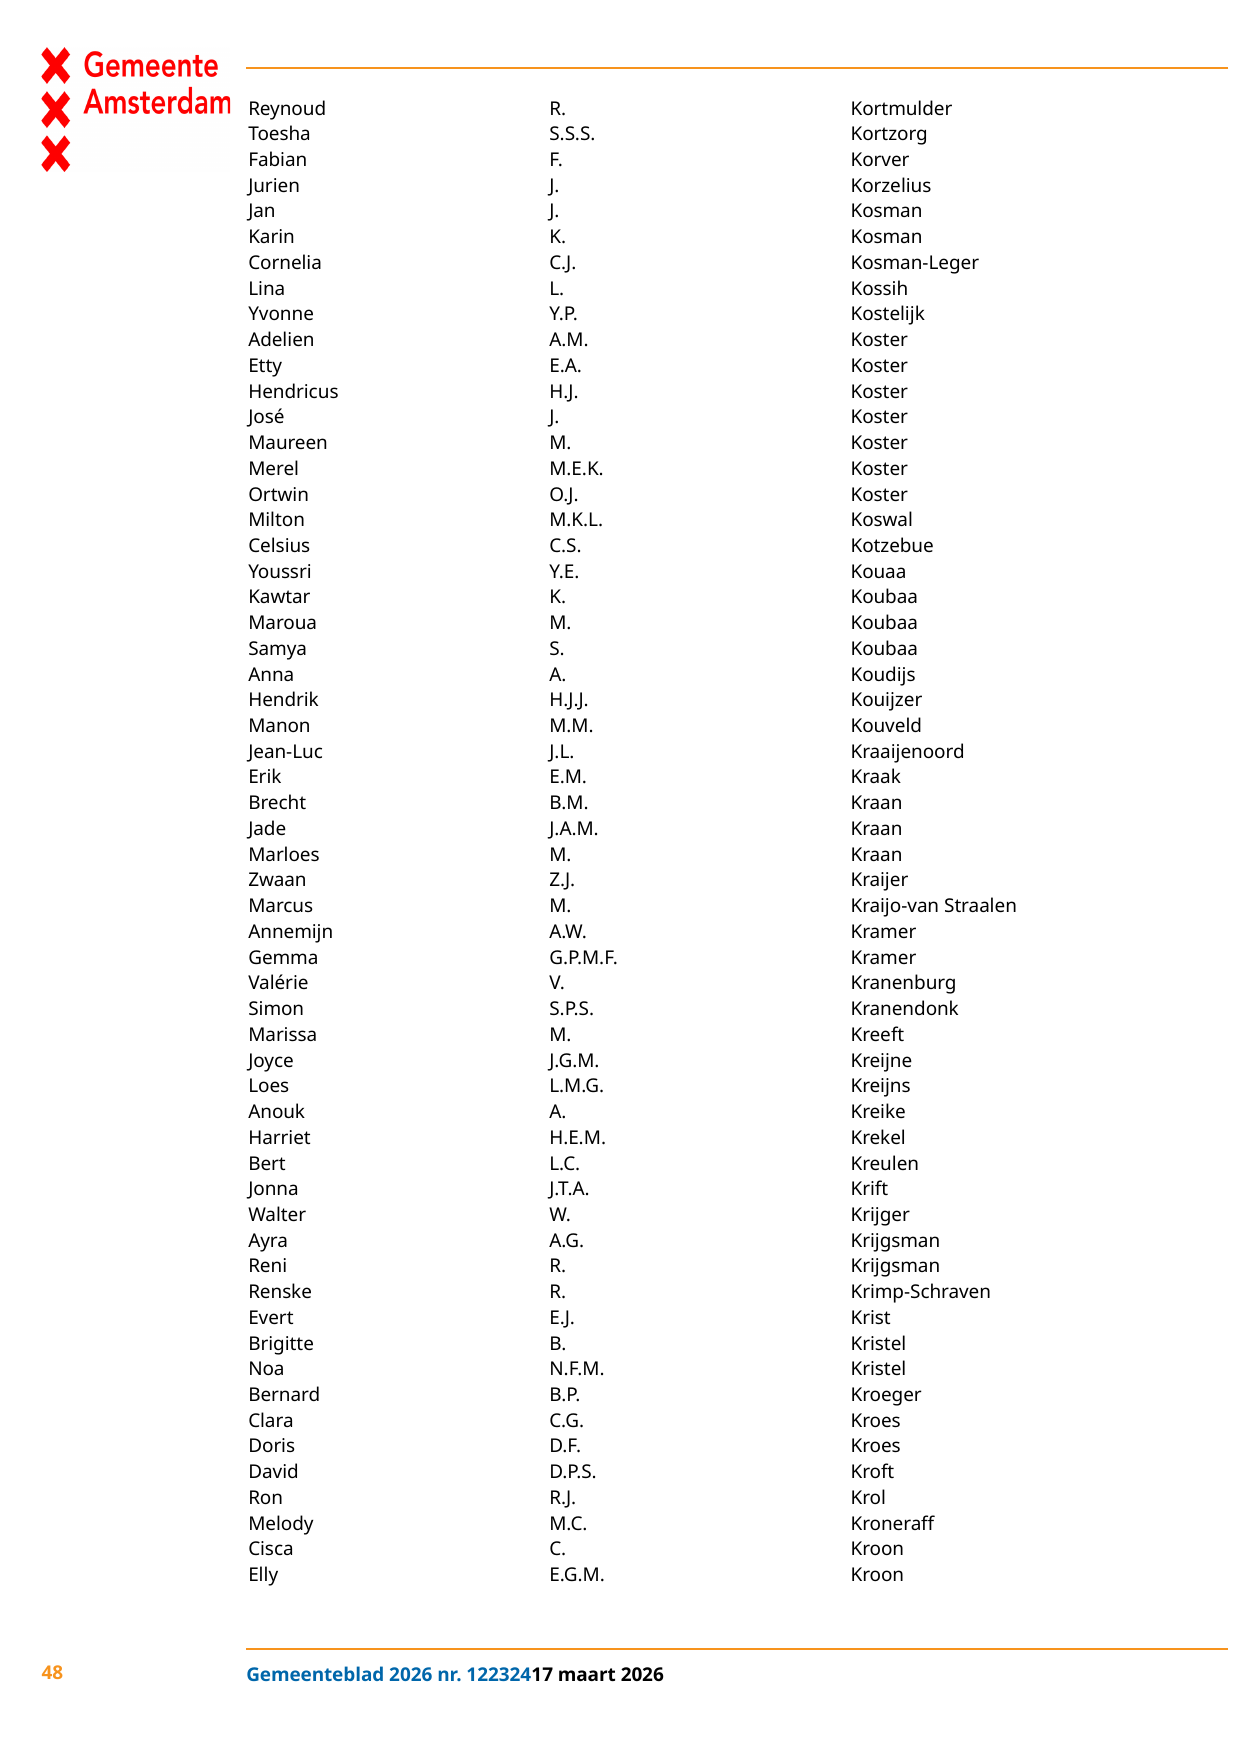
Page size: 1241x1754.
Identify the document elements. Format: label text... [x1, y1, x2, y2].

table_cell M.C. [549, 1510, 850, 1536]
table_cell C. [549, 1536, 850, 1561]
table_cell Kosman-Leger [850, 249, 1152, 275]
table_cell Fabian [248, 146, 549, 172]
table_cell Ayra [248, 1227, 549, 1253]
table_cell Krist [850, 1304, 1152, 1330]
table_cell Reni [248, 1253, 549, 1278]
table_cell A.W. [549, 918, 850, 944]
table_cell L. [549, 275, 850, 301]
table_cell N.F.M. [549, 1356, 850, 1381]
table_cell Korzelius [850, 172, 1152, 198]
table_cell S.P.S. [549, 995, 850, 1021]
table_cell Walter [248, 1201, 549, 1227]
table_cell Kroon [850, 1561, 1152, 1587]
table_cell Krijger [850, 1201, 1152, 1227]
table_cell C.G. [549, 1407, 850, 1433]
table_cell Y.E. [549, 558, 850, 584]
table_cell J.G.M. [549, 1047, 850, 1072]
table_cell Bert [248, 1150, 549, 1175]
table_cell Kroon [850, 1536, 1152, 1561]
table_cell Kristel [850, 1356, 1152, 1381]
table_cell H.J. [549, 378, 850, 403]
table_cell Kosman [850, 198, 1152, 223]
table_cell Kouveld [850, 712, 1152, 738]
table_cell Z.J. [549, 867, 850, 892]
table_cell J.T.A. [549, 1175, 850, 1201]
table_cell A.G. [549, 1227, 850, 1253]
table_cell Kroft [850, 1459, 1152, 1484]
table_cell Kouaa [850, 558, 1152, 584]
table_cell Kroes [850, 1433, 1152, 1458]
table_cell K. [549, 584, 850, 609]
table_cell Samya [248, 635, 549, 661]
table_cell Marcus [248, 893, 549, 918]
table_cell Koster [850, 352, 1152, 378]
table_cell R. [549, 1278, 850, 1304]
table_cell Cisca [248, 1536, 549, 1561]
table_cell Koster [850, 429, 1152, 455]
table_cell E.M. [549, 764, 850, 789]
table_cell B.M. [549, 790, 850, 815]
table_cell R. [549, 1253, 850, 1278]
table_cell Koudijs [850, 661, 1152, 687]
table_cell Krekel [850, 1124, 1152, 1150]
table_cell D.P.S. [549, 1459, 850, 1484]
table_cell Etty [248, 352, 549, 378]
table_cell Koster [850, 455, 1152, 481]
table_cell Krift [850, 1175, 1152, 1201]
table_cell Doris [248, 1433, 549, 1458]
table_cell Kosman [850, 224, 1152, 249]
table_cell Jean-Luc [248, 738, 549, 764]
table_cell C.S. [549, 532, 850, 558]
table_cell Merel [248, 455, 549, 481]
table_cell F. [549, 146, 850, 172]
table_cell Maureen [248, 429, 549, 455]
table_cell Kortzorg [850, 121, 1152, 146]
table_cell Elly [248, 1561, 549, 1587]
table_cell Gemma [248, 944, 549, 969]
table_cell Kraan [850, 790, 1152, 815]
table_cell M.E.K. [549, 455, 850, 481]
table_cell Koubaa [850, 635, 1152, 661]
table_cell David [248, 1459, 549, 1484]
table_cell Kostelijk [850, 301, 1152, 326]
table_cell Kroeger [850, 1381, 1152, 1407]
table_cell Kreijns [850, 1073, 1152, 1098]
table_cell L.M.G. [549, 1073, 850, 1098]
table_cell Jan [248, 198, 549, 223]
table_cell Kramer [850, 918, 1152, 944]
table_cell Bernard [248, 1381, 549, 1407]
table_cell Krijgsman [850, 1253, 1152, 1278]
table_cell Jade [248, 815, 549, 841]
table_cell Ron [248, 1484, 549, 1510]
table_cell Marloes [248, 841, 549, 867]
table_cell Kristel [850, 1330, 1152, 1356]
table_cell Valérie [248, 970, 549, 995]
table_cell J. [549, 198, 850, 223]
table_cell M. [549, 841, 850, 867]
table_cell Kotzebue [850, 532, 1152, 558]
table_cell G.P.M.F. [549, 944, 850, 969]
table_cell Erik [248, 764, 549, 789]
table_cell José [248, 404, 549, 429]
table_cell Koster [850, 481, 1152, 506]
table_cell M. [549, 893, 850, 918]
table_cell A. [549, 661, 850, 687]
table_cell Adelien [248, 326, 549, 352]
table_cell Kramer [850, 944, 1152, 969]
table_cell Kraan [850, 841, 1152, 867]
table_cell Loes [248, 1073, 549, 1098]
table_cell B. [549, 1330, 850, 1356]
table_cell S.S.S. [549, 121, 850, 146]
table_cell Kranendonk [850, 995, 1152, 1021]
table_cell O.J. [549, 481, 850, 506]
table_cell Toesha [248, 121, 549, 146]
table_cell Anouk [248, 1098, 549, 1124]
table_cell Krol [850, 1484, 1152, 1510]
table_cell Simon [248, 995, 549, 1021]
table_cell V. [549, 970, 850, 995]
table_cell R.J. [549, 1484, 850, 1510]
table_cell Celsius [248, 532, 549, 558]
table_cell Milton [248, 506, 549, 532]
table_cell Hendricus [248, 378, 549, 403]
table_cell Kreijne [850, 1047, 1152, 1072]
table_cell Hendrik [248, 687, 549, 712]
table_cell Krimp-Schraven [850, 1278, 1152, 1304]
table_cell M. [549, 609, 850, 635]
table_cell Reynoud [248, 95, 549, 121]
table_cell E.G.M. [549, 1561, 850, 1587]
table_cell Kraijo-van Straalen [850, 893, 1152, 918]
table_cell J.A.M. [549, 815, 850, 841]
table_cell Jonna [248, 1175, 549, 1201]
table_cell Karin [248, 224, 549, 249]
table_cell Kossih [850, 275, 1152, 301]
table_cell J.L. [549, 738, 850, 764]
table_cell Maroua [248, 609, 549, 635]
table_cell D.F. [549, 1433, 850, 1458]
table_cell Cornelia [248, 249, 549, 275]
table_cell Kreeft [850, 1021, 1152, 1047]
picture [41, 47, 231, 172]
table_cell M.M. [549, 712, 850, 738]
table_cell B.P. [549, 1381, 850, 1407]
table_cell Brecht [248, 790, 549, 815]
table_cell Kreulen [850, 1150, 1152, 1175]
table_cell Zwaan [248, 867, 549, 892]
table_cell Melody [248, 1510, 549, 1536]
table_cell W. [549, 1201, 850, 1227]
table_cell M. [549, 429, 850, 455]
table_cell M. [549, 1021, 850, 1047]
table_cell H.J.J. [549, 687, 850, 712]
table_cell Clara [248, 1407, 549, 1433]
table_cell Koswal [850, 506, 1152, 532]
table_cell M.K.L. [549, 506, 850, 532]
table_cell Evert [248, 1304, 549, 1330]
table_cell Krijgsman [850, 1227, 1152, 1253]
table_cell Kroes [850, 1407, 1152, 1433]
table_cell Kouijzer [850, 687, 1152, 712]
table_cell Kortmulder [850, 95, 1152, 121]
table_cell Koster [850, 378, 1152, 403]
table_cell Kraak [850, 764, 1152, 789]
table_cell Manon [248, 712, 549, 738]
table_cell Harriet [248, 1124, 549, 1150]
table_cell Yvonne [248, 301, 549, 326]
table_cell Kranenburg [850, 970, 1152, 995]
table_cell Korver [850, 146, 1152, 172]
table_cell A.M. [549, 326, 850, 352]
table_cell E.A. [549, 352, 850, 378]
table_cell Koubaa [850, 609, 1152, 635]
table_cell H.E.M. [549, 1124, 850, 1150]
table_cell Ortwin [248, 481, 549, 506]
table_cell Koster [850, 404, 1152, 429]
table_cell Anna [248, 661, 549, 687]
table_cell Kraaijenoord [850, 738, 1152, 764]
table_cell C.J. [549, 249, 850, 275]
table_cell Kraijer [850, 867, 1152, 892]
table_cell Brigitte [248, 1330, 549, 1356]
table_cell A. [549, 1098, 850, 1124]
table_cell Renske [248, 1278, 549, 1304]
table_cell J. [549, 404, 850, 429]
table_cell Koster [850, 326, 1152, 352]
table_cell Kawtar [248, 584, 549, 609]
table_cell Marissa [248, 1021, 549, 1047]
table_cell Lina [248, 275, 549, 301]
table_cell Kraan [850, 815, 1152, 841]
table_cell Koubaa [850, 584, 1152, 609]
table_cell J. [549, 172, 850, 198]
table_cell S. [549, 635, 850, 661]
table_cell Y.P. [549, 301, 850, 326]
table_cell E.J. [549, 1304, 850, 1330]
table_cell Jurien [248, 172, 549, 198]
table_cell Kroneraff [850, 1510, 1152, 1536]
table_cell Joyce [248, 1047, 549, 1072]
table_cell Annemijn [248, 918, 549, 944]
table_cell Noa [248, 1356, 549, 1381]
table_cell K. [549, 224, 850, 249]
table_cell Kreike [850, 1098, 1152, 1124]
table_cell Youssri [248, 558, 549, 584]
table_cell L.C. [549, 1150, 850, 1175]
table_cell R. [549, 95, 850, 121]
